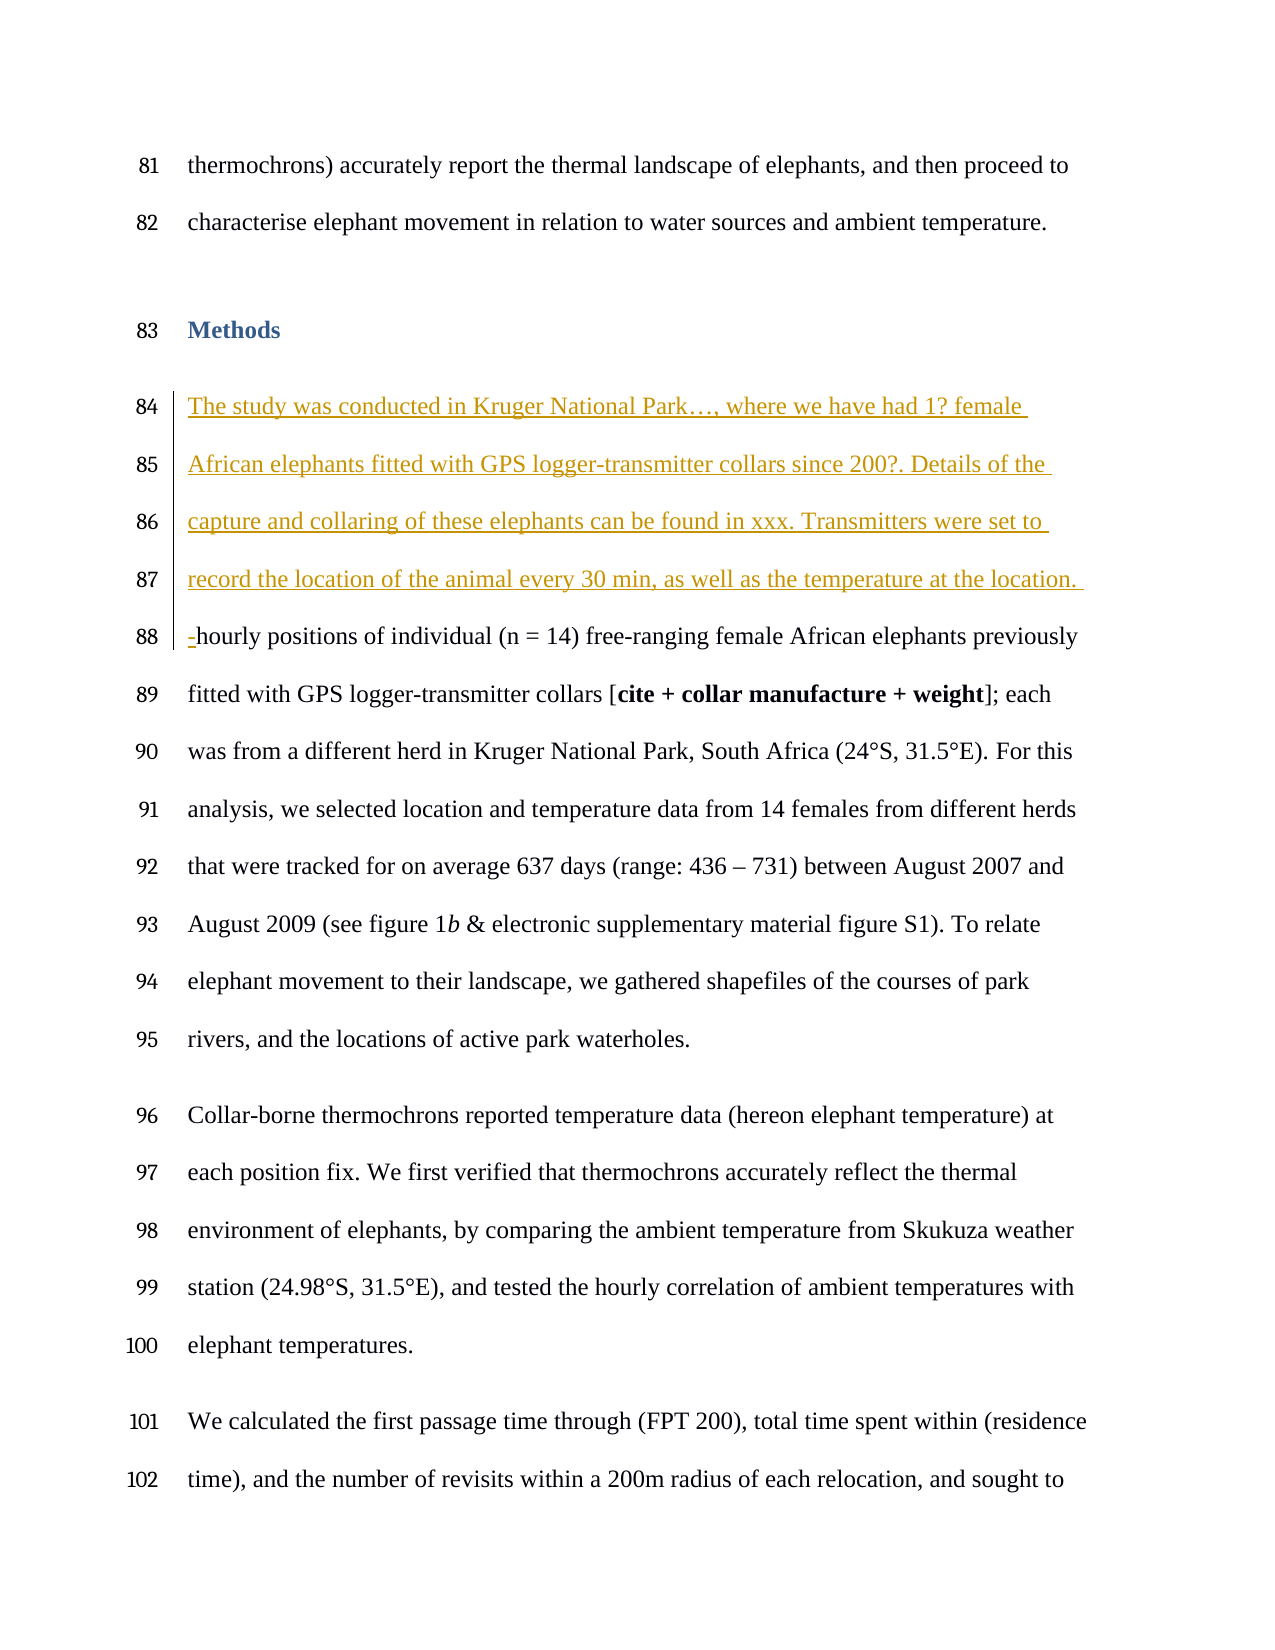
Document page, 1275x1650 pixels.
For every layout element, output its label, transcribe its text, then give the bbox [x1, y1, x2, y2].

text Collar-borne thermochrons reported temperature data (hereon elephant temperature) at each position fix. We first verified that thermochrons accurately reflect the thermal environment of elephants, by comparing the ambient temperature from Skukuza weather station (24.98°S, 31.5°E), and tested the hourly correlation of ambient temperatures with elephant temperatures. [187, 1100, 1087, 1359]
subtitle Methods [187, 315, 1087, 344]
text thermochrons) accurately report the thermal landscape of elephants, and then proceed to characterise elephant movement in relation to water sources and ambient temperature. [187, 150, 1087, 236]
text The study was conducted in Kruger National Park…, where we have had 1? female African elephants fitted with GPS logger-transmitter collars since 200?. Details of the capture and collaring of these elephants can be found in xxx. Transmitters were set to record the location of the animal every 30 min, as well as the temperature at the location. -hourly positions of individual (n = 14) free-ranging female African elephants previously fitted with GPS logger-transmitter collars [cite + collar manufacture + weight]; each was from a different herd in Kruger National Park, South Africa (24°S, 31.5°E). For this analysis, we selected location and temperature data from 14 females from different herds that were tracked for on average 637 days (range: 436 – 731) between August 2007 and August 2009 (see figure 1b & electronic supplementary material figure S1). To relate elephant movement to their landscape, we gathered shapefiles of the courses of park rivers, and the locations of active park waterholes. [187, 391, 1087, 1052]
text We calculated the first passage time through (FPT 200), total time spent within (residence time), and the number of revisits within a 200m radius of each relocation, and sought to [187, 1406, 1087, 1492]
